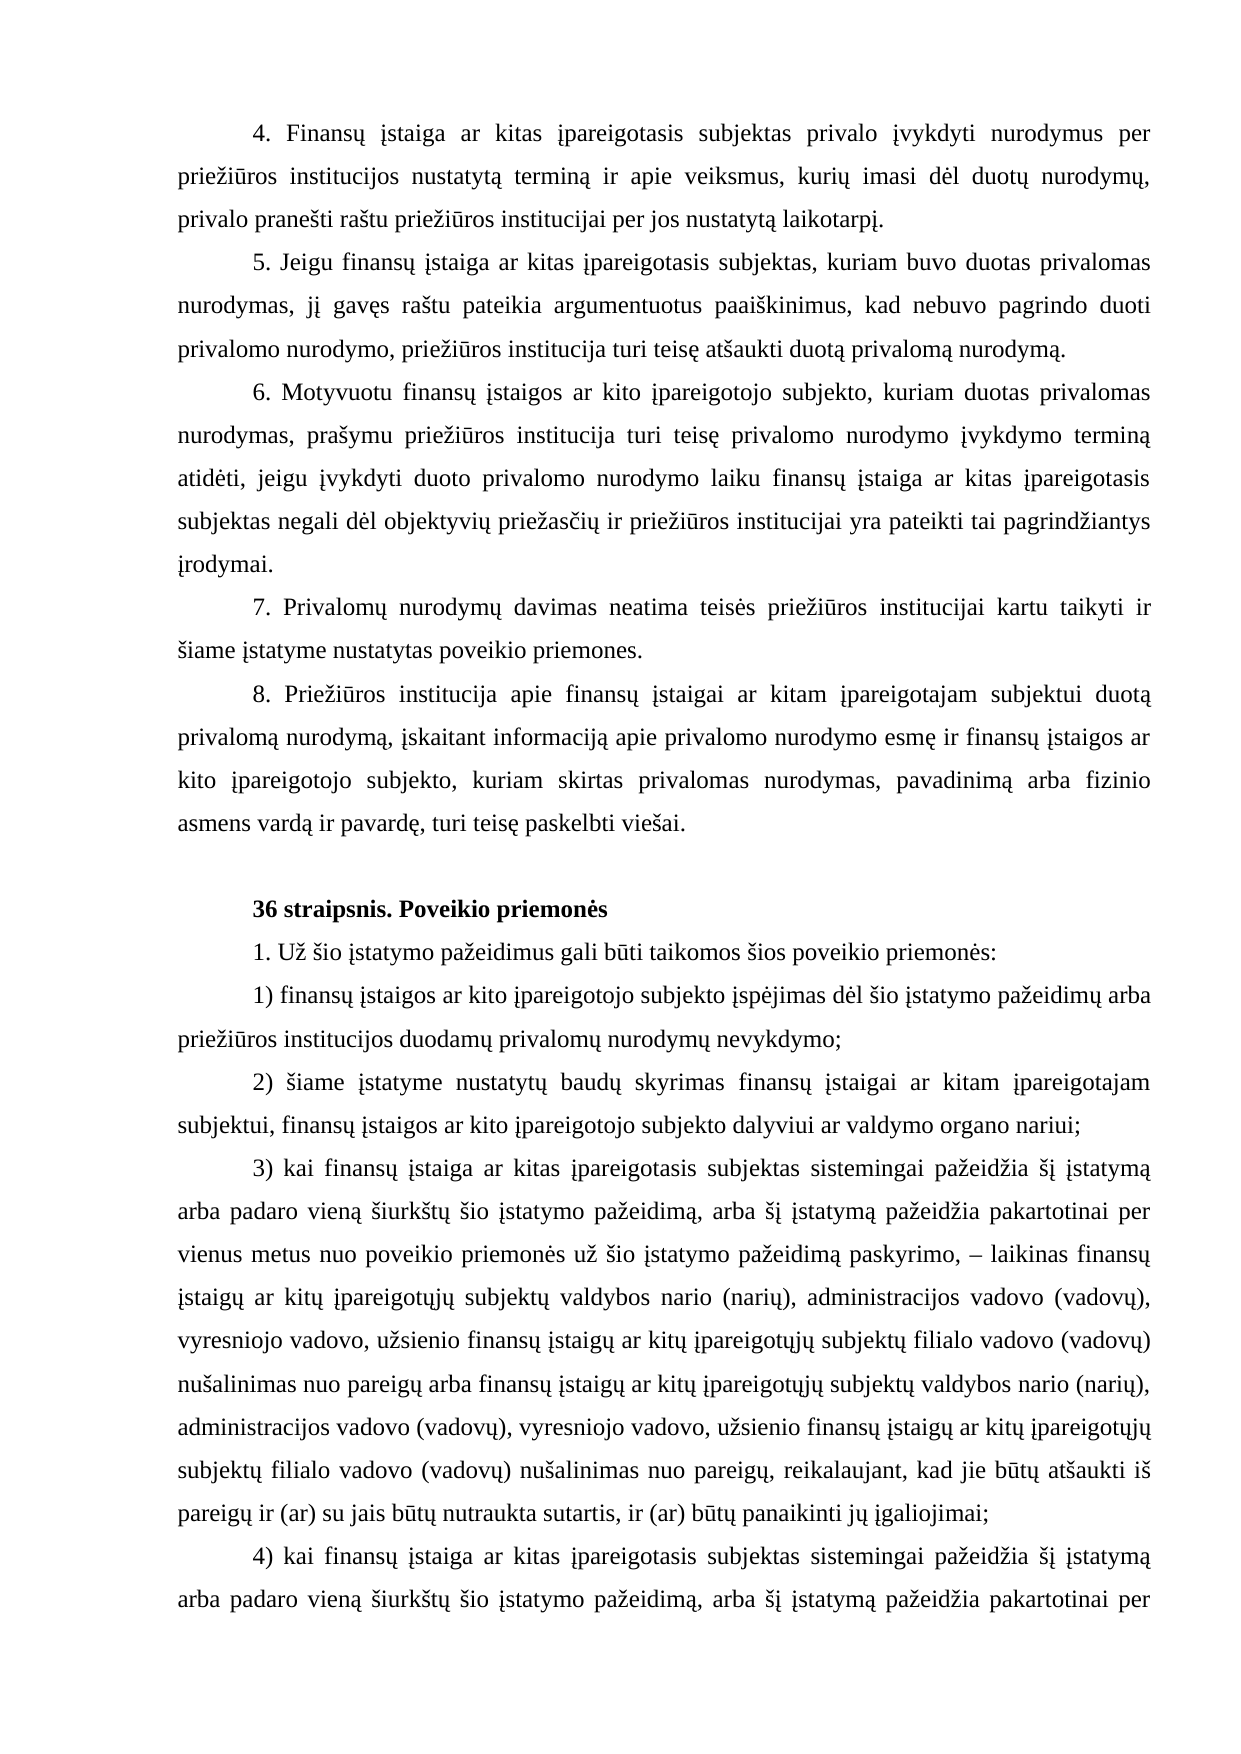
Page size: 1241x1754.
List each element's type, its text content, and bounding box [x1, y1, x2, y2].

text 3) kai finansų įstaiga ar kitas įpareigotasis subjektas sistemingai pažeidžia šį įstatymą arba padaro vieną šiurkštų šio įstatymo pažeidimą, arba šį įstatymą pažeidžia pakartotinai per vienus metus nuo poveikio priemonės už šio įstatymo pažeidimą paskyrimo, – laikinas finansų įstaigų ar kitų įpareigotųjų subjektų valdybos nario (narių), administracijos vadovo (vadovų), vyresniojo vadovo, užsienio finansų įstaigų ar kitų įpareigotųjų subjektų filialo vadovo (vadovų) nušalinimas nuo pareigų arba finansų įstaigų ar kitų įpareigotųjų subjektų valdybos nario (narių), administracijos vadovo (vadovų), vyresniojo vadovo, užsienio finansų įstaigų ar kitų įpareigotųjų subjektų filialo vadovo (vadovų) nušalinimas nuo pareigų, reikalaujant, kad jie būtų atšaukti iš pareigų ir (ar) su jais būtų nutraukta sutartis, ir (ar) būtų panaikinti jų įgaliojimai; [177, 1153, 1152, 1527]
text 7. Privalomų nurodymų davimas neatima teisės priežiūros institucijai kartu taikyti ir šiame įstatyme nustatytas poveikio priemones. [177, 592, 1152, 664]
text 4. Finansų įstaiga ar kitas įpareigotasis subjektas privalo įvykdyti nurodymus per priežiūros institucijos nustatytą terminą ir apie veiksmus, kurių imasi dėl duotų nurodymų, privalo pranešti raštu priežiūros institucijai per jos nustatytą laikotarpį. [177, 118, 1152, 233]
text 36 straipsnis. Poveikio priemonės [177, 894, 1152, 923]
text 5. Jeigu finansų įstaiga ar kitas įpareigotasis subjektas, kuriam buvo duotas privalomas nurodymas, jį gavęs raštu pateikia argumentuotus paaiškinimus, kad nebuvo pagrindo duoti privalomo nurodymo, priežiūros institucija turi teisę atšaukti duotą privalomą nurodymą. [177, 247, 1152, 362]
text 8. Priežiūros institucija apie finansų įstaigai ar kitam įpareigotajam subjektui duotą privalomą nurodymą, įskaitant informaciją apie privalomo nurodymo esmę ir finansų įstaigos ar kito įpareigotojo subjekto, kuriam skirtas privalomas nurodymas, pavadinimą arba fizinio asmens vardą ir pavardę, turi teisę paskelbti viešai. [177, 679, 1152, 837]
text 1) finansų įstaigos ar kito įpareigotojo subjekto įspėjimas dėl šio įstatymo pažeidimų arba priežiūros institucijos duodamų privalomų nurodymų nevykdymo; [177, 981, 1152, 1052]
text 6. Motyvuotu finansų įstaigos ar kito įpareigotojo subjekto, kuriam duotas privalomas nurodymas, prašymu priežiūros institucija turi teisę privalomo nurodymo įvykdymo terminą atidėti, jeigu įvykdyti duoto privalomo nurodymo laiku finansų įstaiga ar kitas įpareigotasis subjektas negali dėl objektyvių priežasčių ir priežiūros institucijai yra pateikti tai pagrindžiantys įrodymai. [177, 377, 1152, 578]
text 2) šiame įstatyme nustatytų baudų skyrimas finansų įstaigai ar kitam įpareigotajam subjektui, finansų įstaigos ar kito įpareigotojo subjekto dalyviui ar valdymo organo nariui; [177, 1067, 1152, 1139]
text 1. Už šio įstatymo pažeidimus gali būti taikomos šios poveikio priemonės: [177, 937, 1152, 966]
text 4) kai finansų įstaiga ar kitas įpareigotasis subjektas sistemingai pažeidžia šį įstatymą arba padaro vieną šiurkštų šio įstatymo pažeidimą, arba šį įstatymą pažeidžia pakartotinai per [177, 1541, 1152, 1613]
